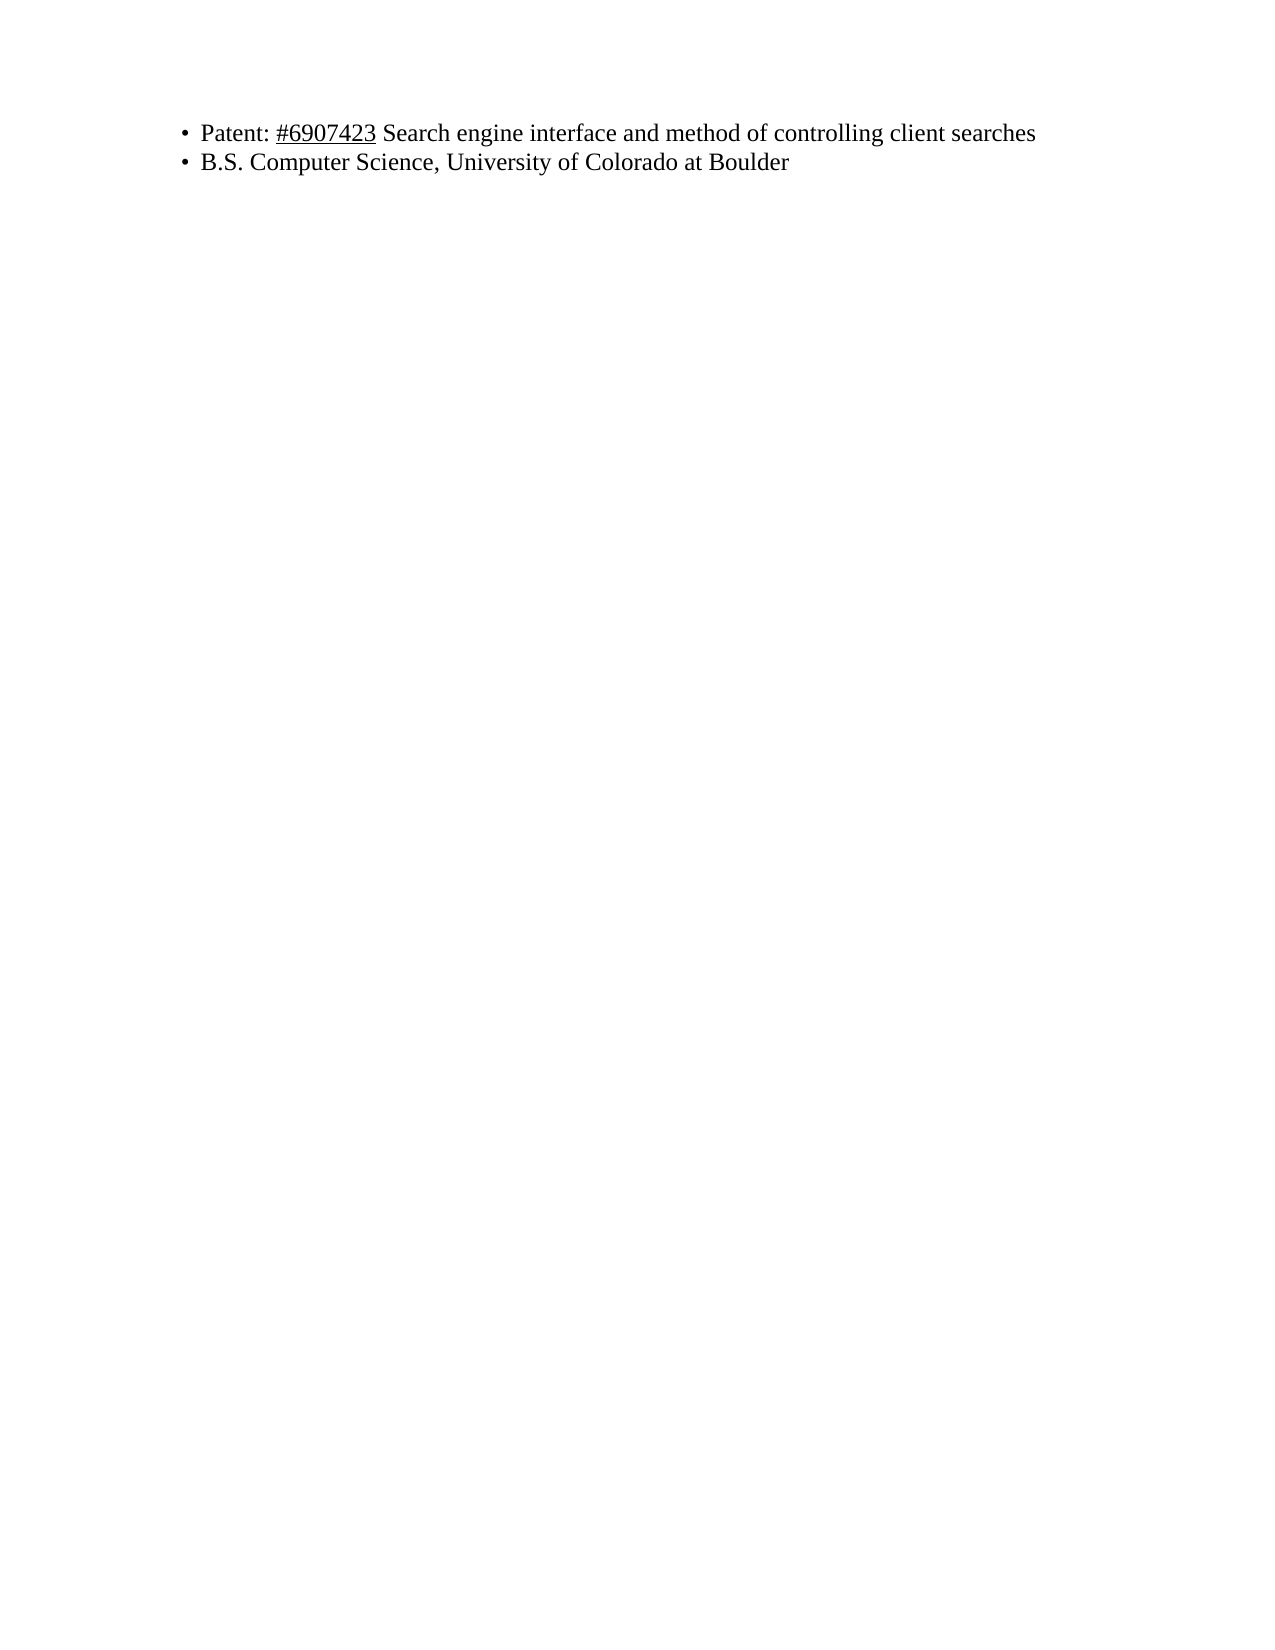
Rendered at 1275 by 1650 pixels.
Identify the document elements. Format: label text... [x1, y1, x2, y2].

list Patent: #6907423 Search engine interface and method of controlling client searches [200, 118, 1157, 147]
list B.S. Computer Science, University of Colorado at Boulder [200, 147, 1157, 176]
